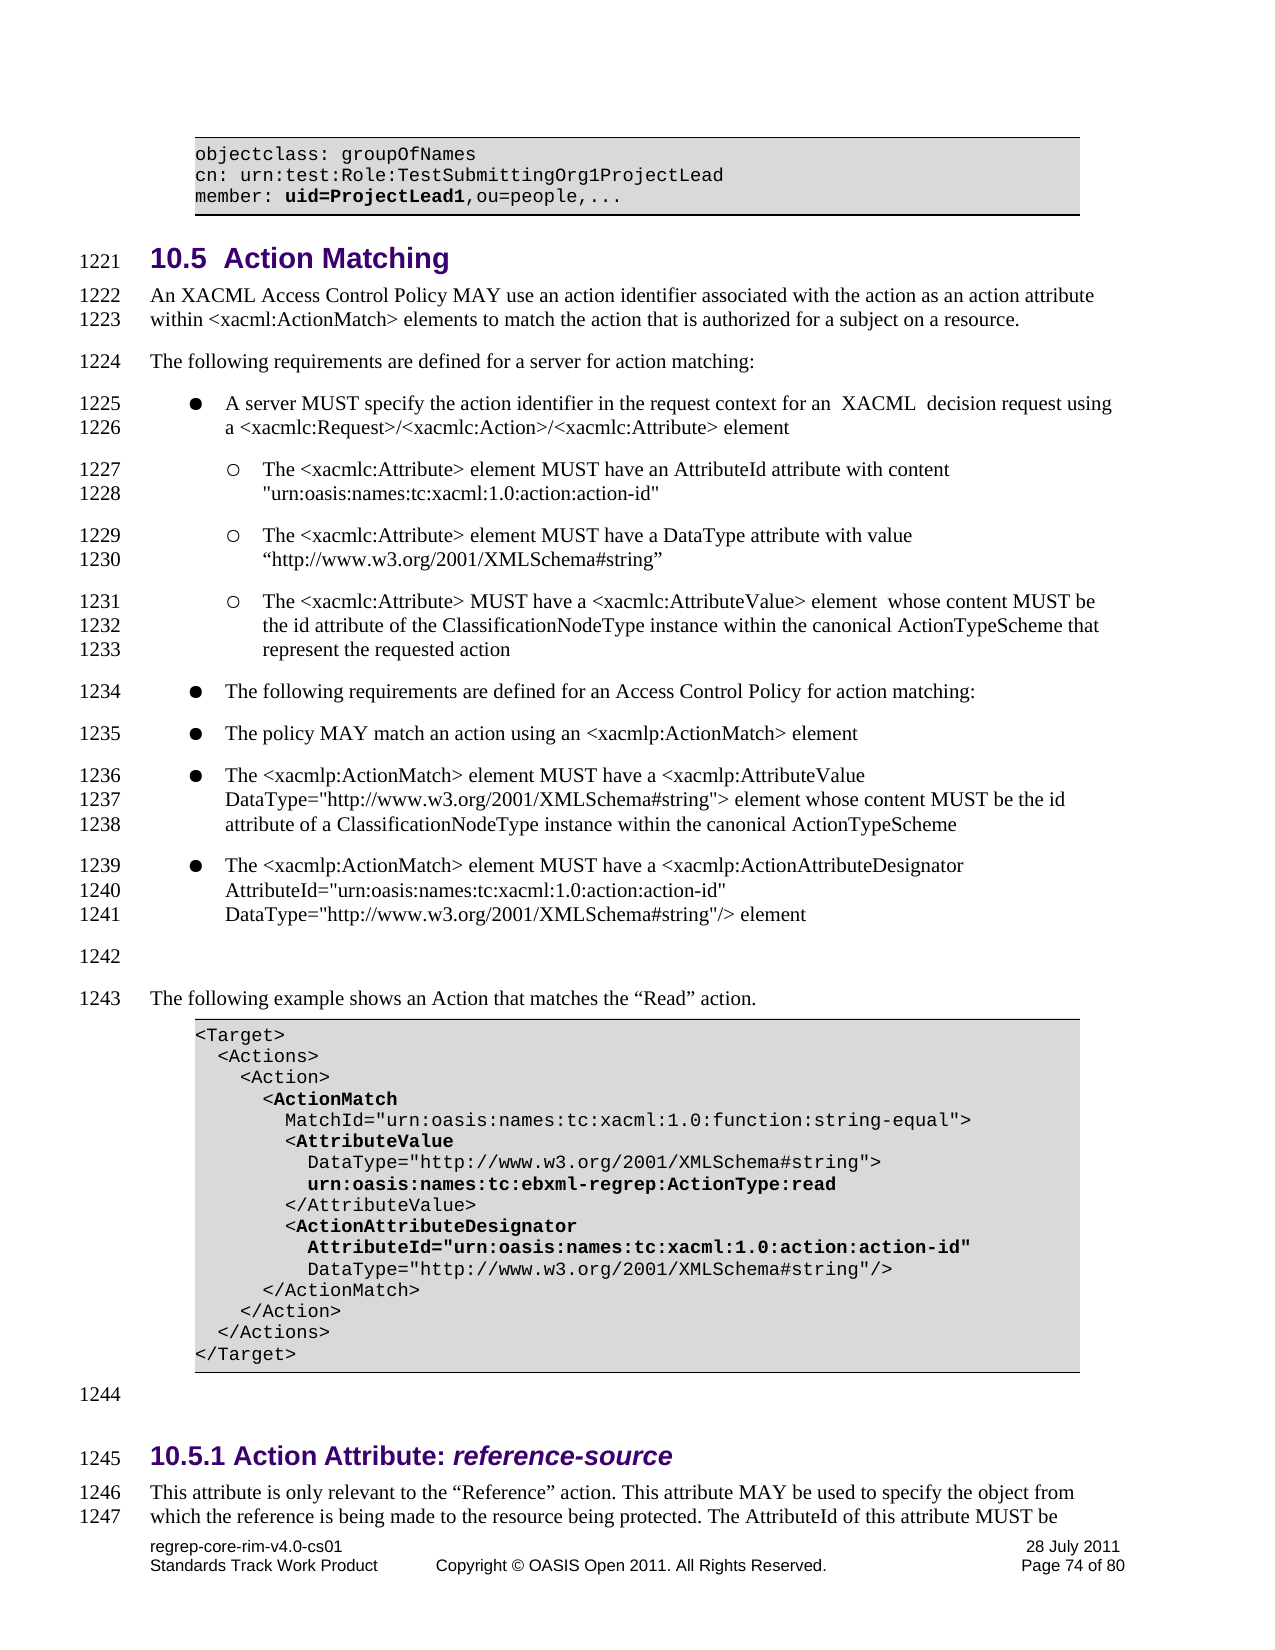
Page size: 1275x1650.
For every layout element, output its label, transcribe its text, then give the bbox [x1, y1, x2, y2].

text DataType="http://www.w3.org/2001/XMLSchema#string"> [195, 1146, 1080, 1167]
text member: uid=ProjectLead1,ou=people,... [195, 180, 1080, 214]
list The <xacmlc:Attribute> element MUST have an AttributeId attribute with content "urn:oasis:names:tc:xacml:1.0:action:action-id" [225, 457, 1125, 505]
text </ActionMatch> [195, 1273, 1080, 1295]
list The policy MAY match an action using an <xacmlp:ActionMatch> element [187, 721, 1125, 745]
text <Target> [195, 1020, 1080, 1040]
list The <xacmlp:ActionMatch> element MUST have a <xacmlp:ActionAttributeDesignator AttributeId="urn:oasis:names:tc:xacml:1.0:action:action-id" DataType="http://www.w3.org/2001/XMLSchema#string"/> element [187, 853, 1125, 926]
list The <xacmlp:ActionMatch> element MUST have a <xacmlp:AttributeValue DataType="http://www.w3.org/2001/XMLSchema#string"> element whose content MUST be the id attribute of a ClassificationNodeType instance within the canonical ActionTypeScheme [187, 763, 1125, 836]
text The following example shows an Action that matches the “Read” action. [150, 986, 1125, 1009]
text <Action> [195, 1061, 1080, 1082]
text <AttributeValue [195, 1125, 1080, 1146]
subtitle Action Matching [150, 241, 1125, 274]
text DataType="http://www.w3.org/2001/XMLSchema#string"/> [195, 1252, 1080, 1273]
text MatchId="urn:oasis:names:tc:xacml:1.0:function:string-equal"> [195, 1103, 1080, 1125]
text </Target> [195, 1337, 1080, 1372]
text objectclass: groupOfNames [195, 138, 1080, 158]
text </Actions> [195, 1316, 1080, 1337]
list The <xacmlc:Attribute> element MUST have a DataType attribute with value “http://www.w3.org/2001/XMLSchema#string” [225, 523, 1125, 571]
text <Actions> [195, 1040, 1080, 1061]
text AttributeId="urn:oasis:names:tc:xacml:1.0:action:action-id" [195, 1231, 1080, 1252]
text The following requirements are defined for a server for action matching: [150, 349, 1125, 373]
list The <xacmlc:Attribute> MUST have a <xacmlc:AttributeValue> element whose content MUST be the id attribute of the ClassificationNodeType instance within the canonical ActionTypeScheme that represent the requested action [225, 589, 1125, 661]
text An XACML Access Control Policy MAY use an action identifier associated with the action as an action attribute within <xacml:ActionMatch> elements to match the action that is authorized for a subject on a resource. [150, 283, 1125, 331]
text </AttributeValue> [195, 1188, 1080, 1210]
text </Action> [195, 1295, 1080, 1316]
text <ActionAttributeDesignator [195, 1210, 1080, 1231]
text cn: urn:test:Role:TestSubmittingOrg1ProjectLead [195, 158, 1080, 180]
list The following requirements are defined for an Access Control Policy for action matching: [187, 679, 1125, 703]
text <ActionMatch [195, 1082, 1080, 1103]
text urn:oasis:names:tc:ebxml-regrep:ActionType:read [195, 1167, 1080, 1188]
text This attribute is only relevant to the “Reference” action. This attribute MAY be used to specify the object from which the reference is being made to the resource being protected. The AttributeId of this attribute MUST be [150, 1480, 1125, 1528]
list A server MUST specify the action identifier in the request context for an XACML decision request using a <xacmlc:Request>/<xacmlc:Action>/<xacmlc:Attribute> element [187, 391, 1125, 439]
subtitle Action Attribute: reference-source [150, 1440, 1125, 1471]
